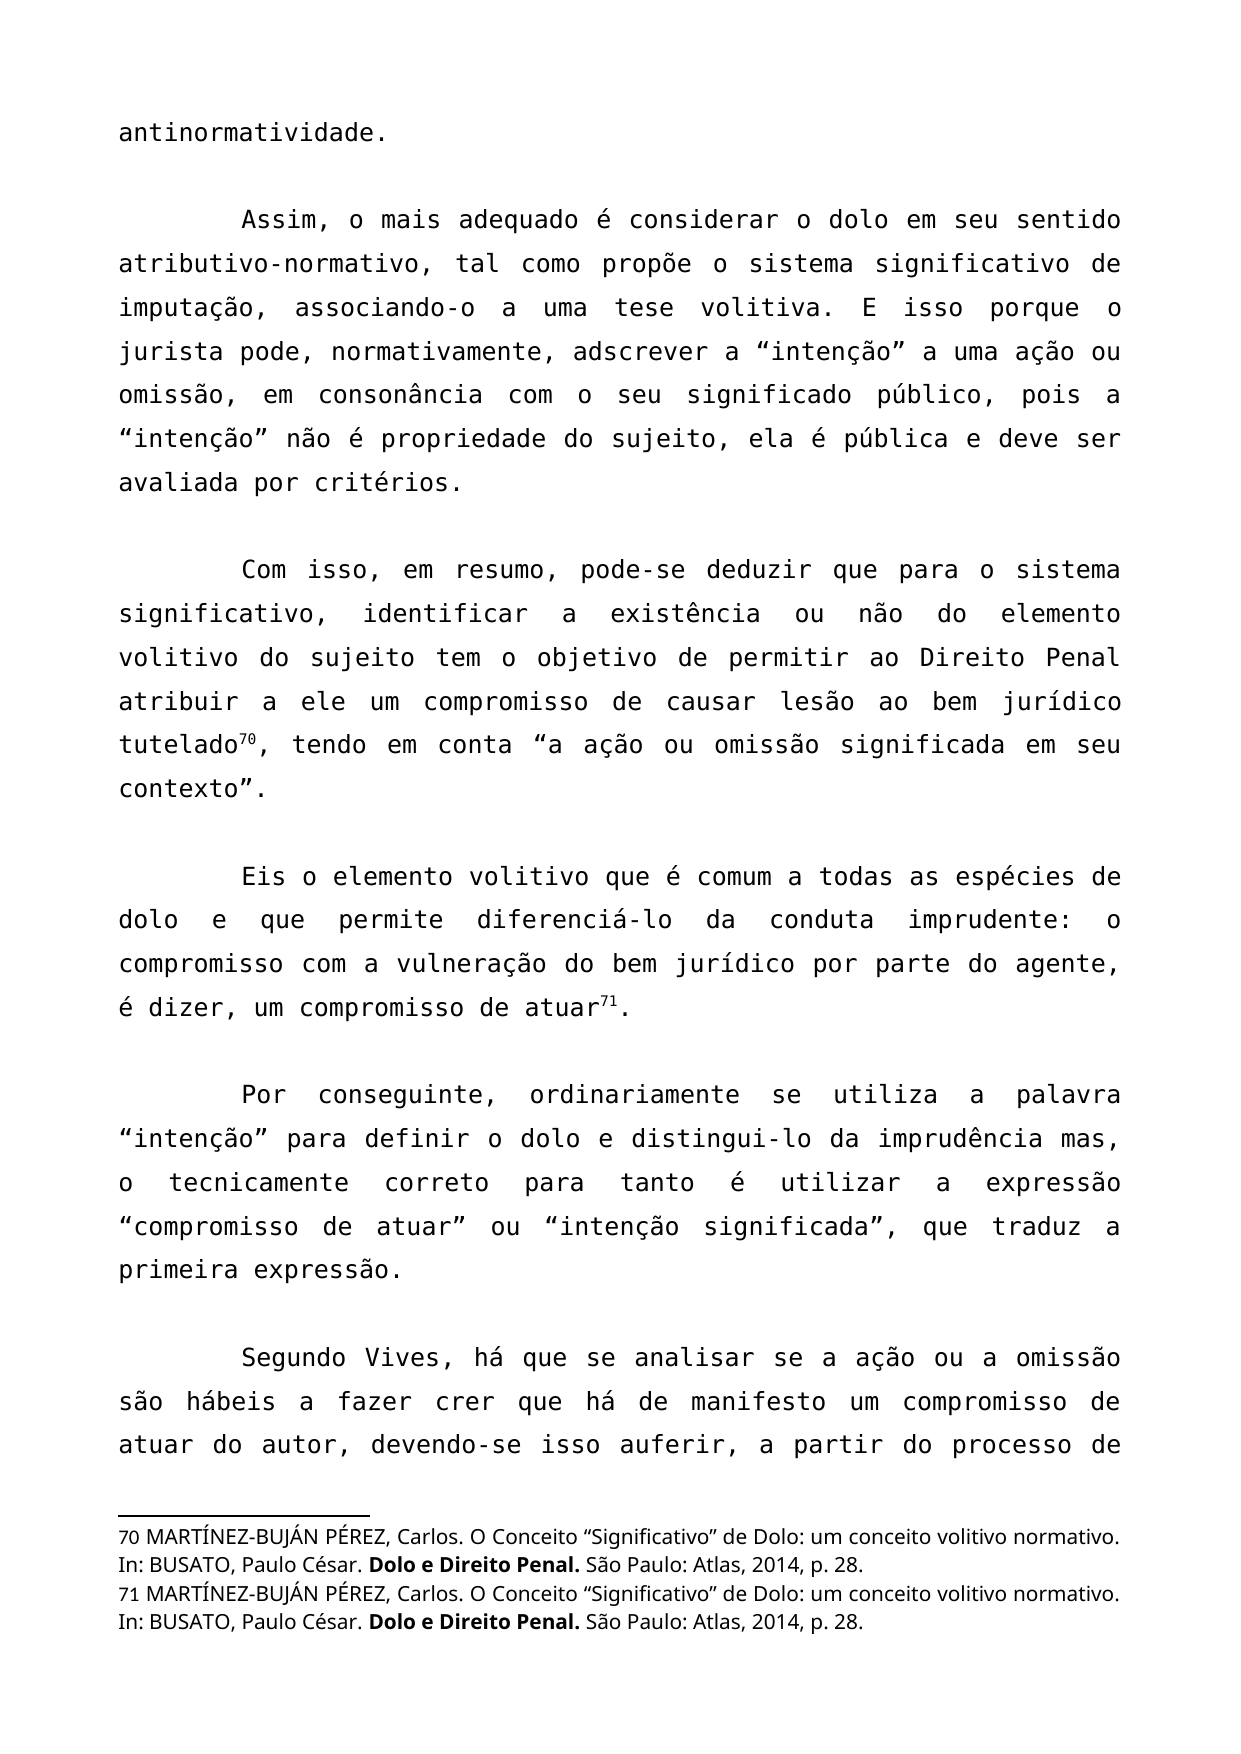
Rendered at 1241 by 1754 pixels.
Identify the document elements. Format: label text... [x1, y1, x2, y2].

text antinormatividade. [118, 118, 1122, 147]
text MARTÍNEZ-BUJÁN PÉREZ, Carlos. O Conceito “Significativo” de Dolo: um conceito volitivo normativo. In: BUSATO, Paulo César. Dolo e Direito Penal. São Paulo: Atlas, 2014, p. 28. [118, 1579, 1122, 1636]
text MARTÍNEZ-BUJÁN PÉREZ, Carlos. O Conceito “Significativo” de Dolo: um conceito volitivo normativo. In: BUSATO, Paulo César. Dolo e Direito Penal. São Paulo: Atlas, 2014, p. 28. [118, 1522, 1122, 1579]
text Por conseguinte, ordinariamente se utiliza a palavra “intenção” para definir o dolo e distingui-lo da imprudência mas, o tecnicamente correto para tanto é utilizar a expressão “compromisso de atuar” ou “intenção significada”, que traduz a primeira expressão. [118, 1081, 1122, 1285]
text Com isso, em resumo, pode-se deduzir que para o sistema significativo, identificar a existência ou não do elemento volitivo do sujeito tem o objetivo de permitir ao Direito Penal atribuir a ele um compromisso de causar lesão ao bem jurídico tutelado, tendo em conta “a ação ou omissão significada em seu contexto”. [118, 556, 1122, 803]
text Segundo Vives, há que se analisar se a ação ou a omissão são hábeis a fazer crer que há de manifesto um compromisso de atuar do autor, devendo-se isso auferir, a partir do processo de [118, 1343, 1122, 1460]
text Assim, o mais adequado é considerar o dolo em seu sentido atributivo-normativo, tal como propõe o sistema significativo de imputação, associando-o a uma tese volitiva. E isso porque o jurista pode, normativamente, adscrever a “intenção” a uma ação ou omissão, em consonância com o seu significado público, pois a “intenção” não é propriedade do sujeito, ela é pública e deve ser avaliada por critérios. [118, 206, 1122, 497]
text Eis o elemento volitivo que é comum a todas as espécies de dolo e que permite diferenciá-lo da conduta imprudente: o compromisso com a vulneração do bem jurídico por parte do agente, é dizer, um compromisso de atuar. [118, 862, 1122, 1022]
